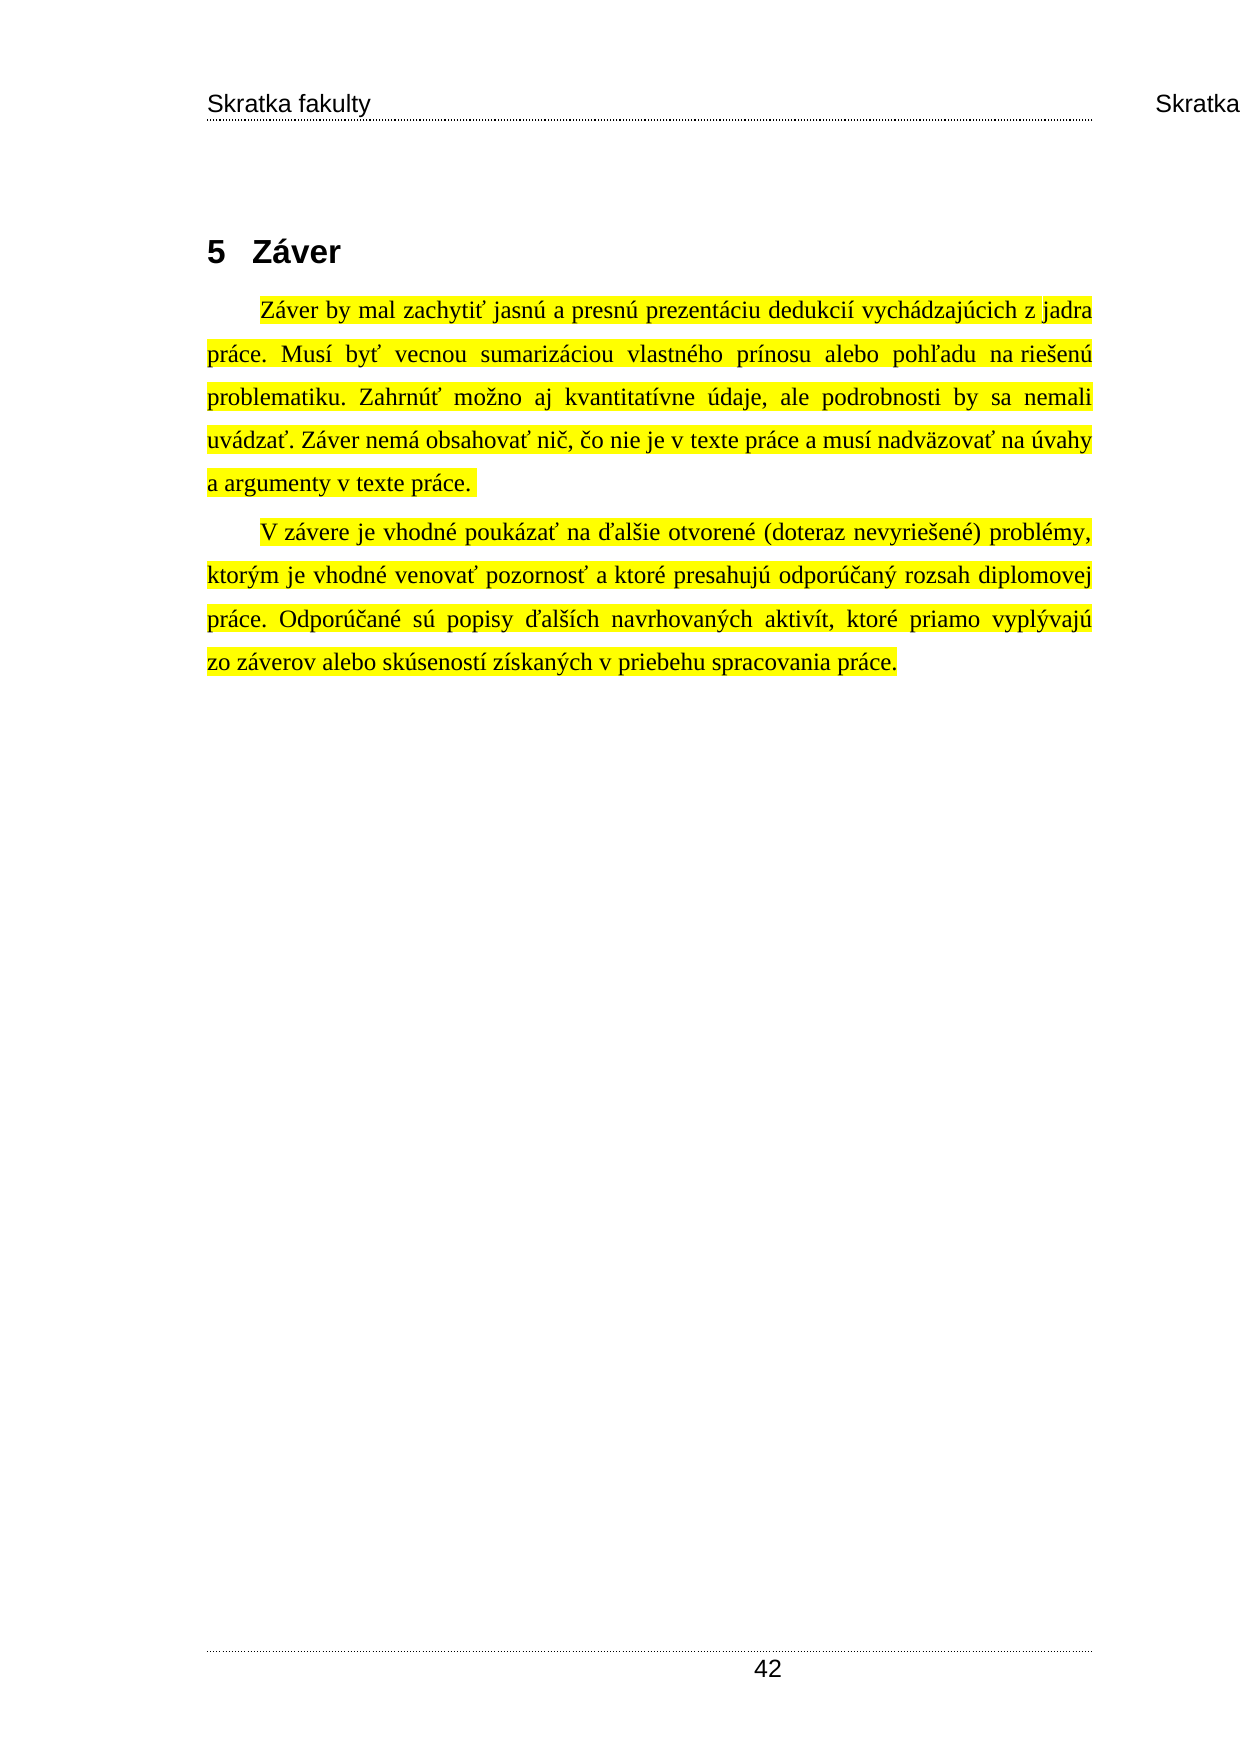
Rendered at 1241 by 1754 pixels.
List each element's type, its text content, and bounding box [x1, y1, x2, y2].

list Záver [207, 232, 1092, 270]
text Záver by mal zachytiť jasnú a presnú prezentáciu dedukcií vychádzajúcich z jadra práce. Musí byť vecnou sumarizáciou vlastného prínosu alebo pohľadu na riešenú problematiku. Zahrnúť možno aj kvantitatívne údaje, ale podrobnosti by sa nemali uvádzať. Záver nemá obsahovať nič, čo nie je v texte práce a musí nadväzovať na úvahy a argumenty v texte práce. [207, 296, 1092, 497]
text V závere je vhodné poukázať na ďalšie otvorené (doteraz nevyriešené) problémy, ktorým je vhodné venovať pozornosť a ktoré presahujú odporúčaný rozsah diplomovej práce. Odporúčané sú popisy ďalších navrhovaných aktivít, ktoré priamo vyplývajú zo záverov alebo skúseností získaných v priebehu spracovania práce. [207, 517, 1092, 676]
